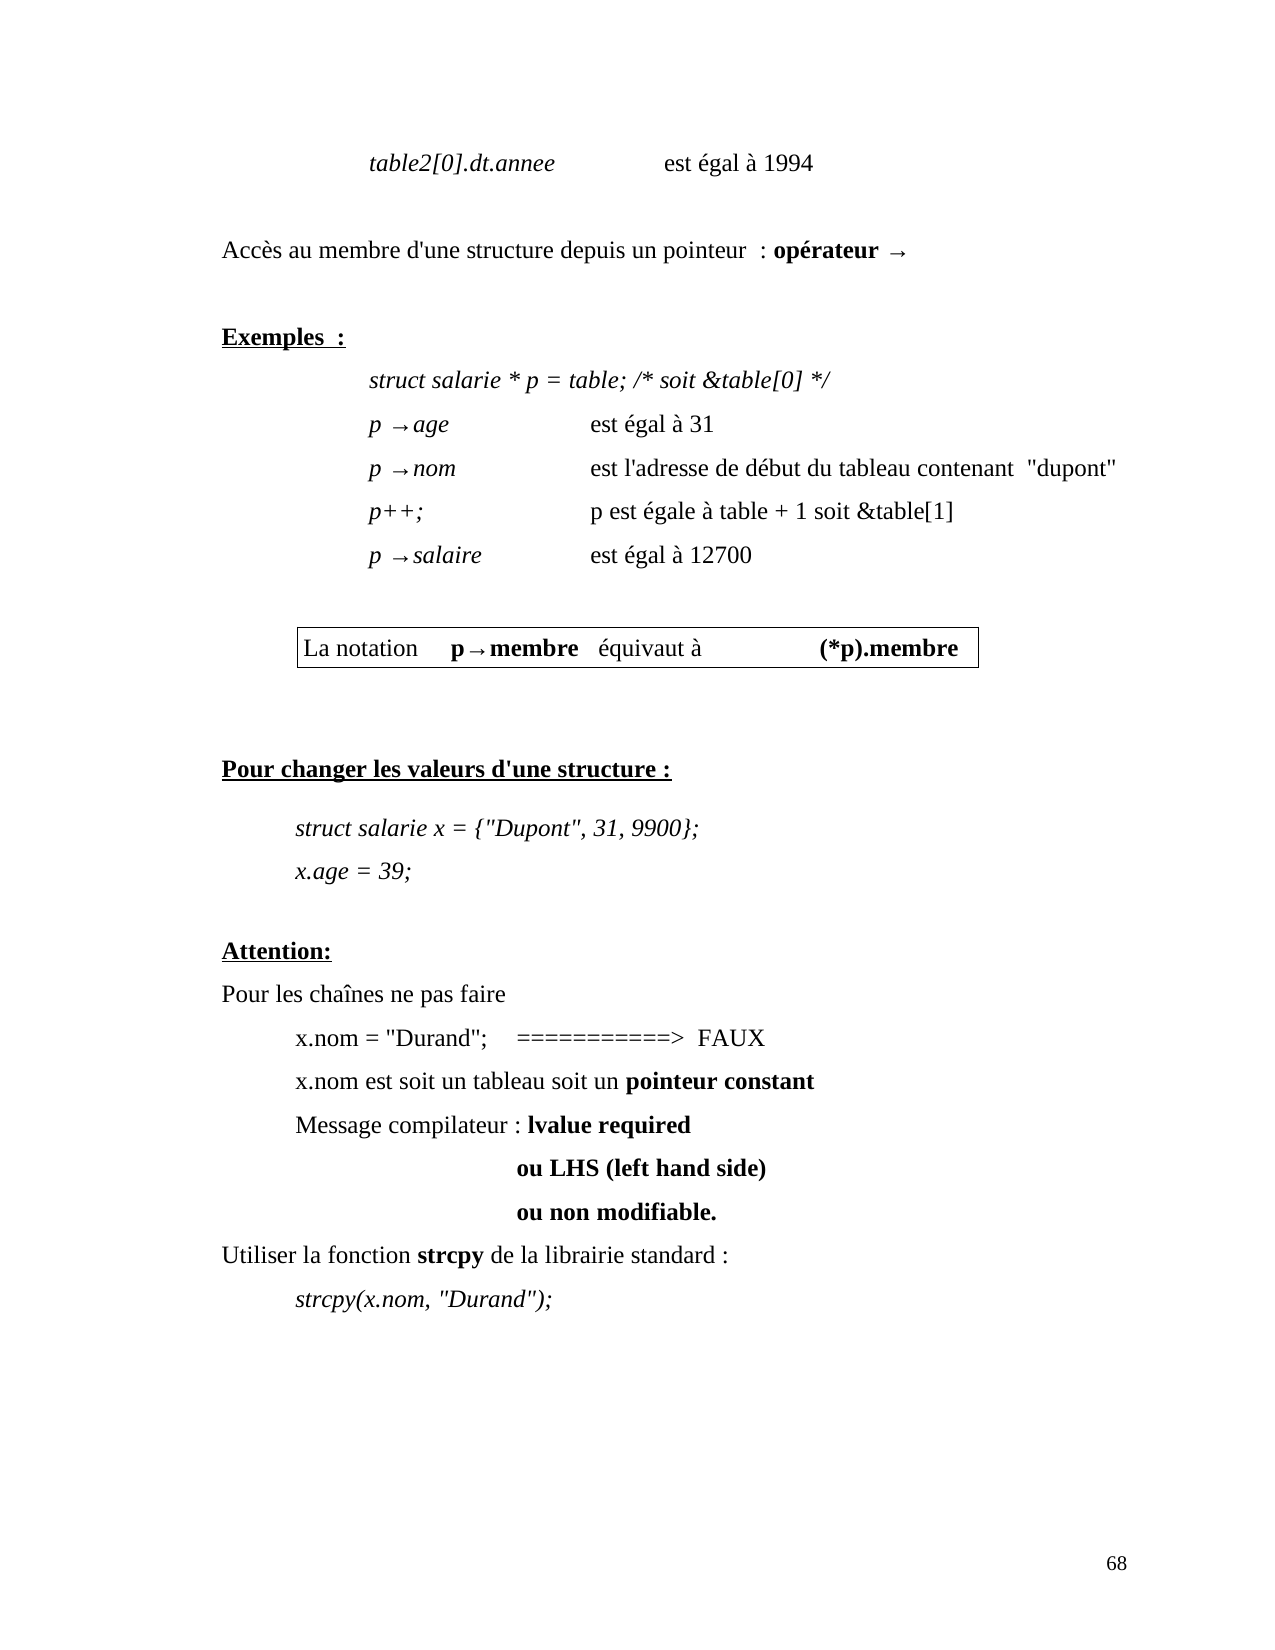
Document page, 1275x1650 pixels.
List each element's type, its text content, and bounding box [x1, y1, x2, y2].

text p++; p est égale à table + 1 soit &table[1] [221, 496, 1127, 525]
text table2[0].dt.annee est égal à 1994 [221, 148, 1127, 177]
text Message compilateur : lvalue required [221, 1110, 1127, 1139]
text Exemples : [148, 322, 1127, 351]
text Pour les chaînes ne pas faire [148, 979, 1127, 1008]
text x.nom = "Durand"; ===========> FAUX [221, 1023, 1127, 1052]
text Pour changer les valeurs d'une structure : [148, 754, 1127, 783]
text x.nom est soit un tableau soit un pointeur constant [221, 1066, 1127, 1095]
text Accès au membre d'une structure depuis un pointeur : opérateur → [148, 235, 1127, 264]
text p →salaire est égal à 12700 [221, 539, 1127, 568]
text p →age est égal à 31 [221, 409, 1127, 438]
text p →nom est l'adresse de début du tableau contenant "dupont" [221, 452, 1127, 481]
text ou LHS (left hand side) [221, 1153, 1127, 1182]
text x.age = 39; [148, 856, 1127, 885]
table_header La notation p→membre équivaut à (*p).membre [298, 628, 978, 667]
text struct salarie * p = table; /* soit &table[0] */ [221, 365, 1127, 394]
text strcpy(x.nom, "Durand"); [148, 1284, 1127, 1313]
text Utiliser la fonction strcpy de la librairie standard : [148, 1240, 1127, 1269]
text struct salarie x = {"Dupont", 31, 9900}; [148, 812, 1127, 842]
text ou non modifiable. [221, 1197, 1127, 1226]
text Attention: [148, 936, 1127, 965]
